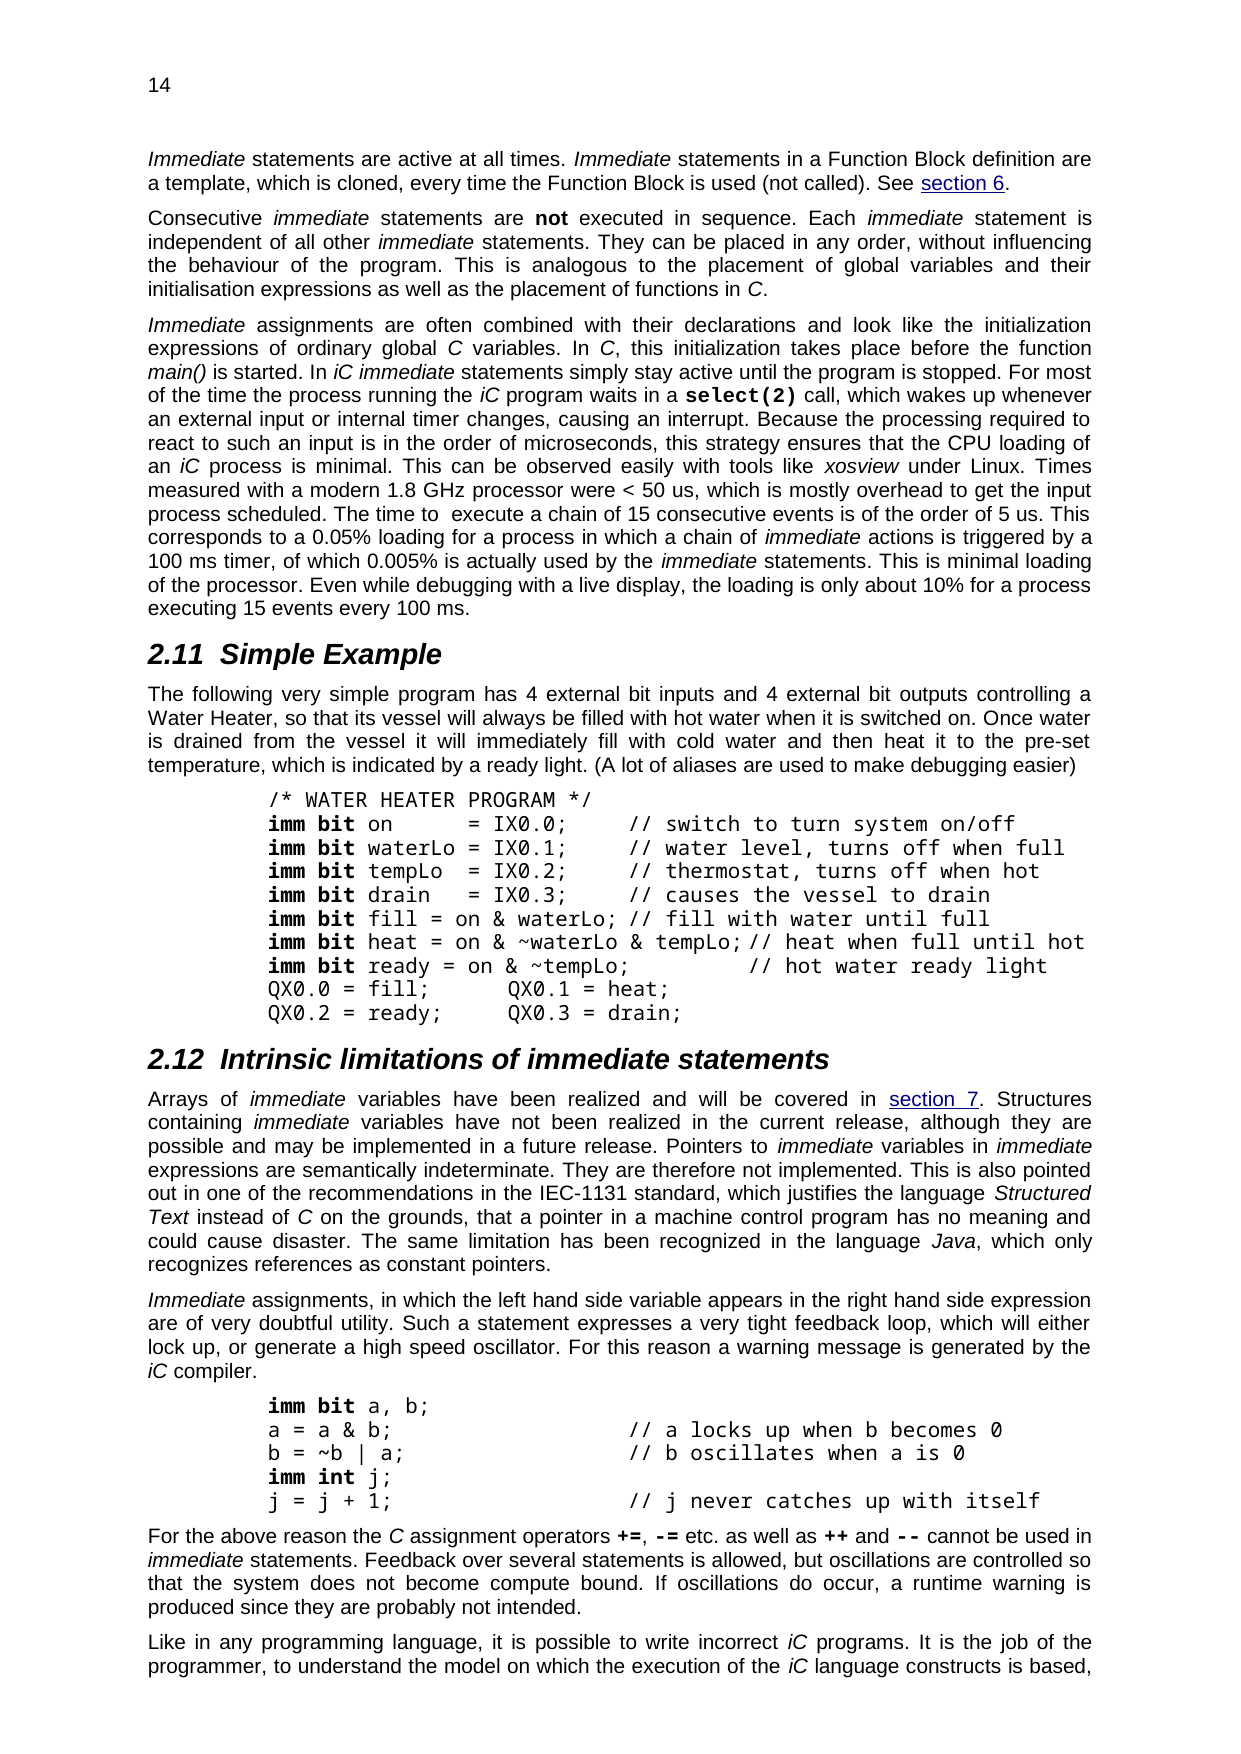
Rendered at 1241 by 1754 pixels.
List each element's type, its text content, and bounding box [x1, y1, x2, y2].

subtitle Intrinsic limitations of immediate statements [148, 1043, 1092, 1076]
text Immediate statements are active at all times. Immediate statements in a Function Block definition are a template, which is cloned, every time the Function Block is used (not called). See section 6. [148, 148, 1092, 195]
text imm bit a, b; a = a & b; // a locks up when b becomes 0 b = ~b | a; // b oscillates when a is 0 imm int j; j = j + 1; // j never catches up with itself [268, 1394, 1092, 1513]
text Consecutive immediate statements are not executed in sequence. Each immediate statement is independent of all other immediate statements. They can be placed in any order, without influencing the behaviour of the program. This is analogous to the placement of global variables and their initialisation expressions as well as the placement of functions in C. [148, 207, 1092, 301]
text For the above reason the C assignment operators +=, -= etc. as well as ++ and -- cannot be used in immediate statements. Feedback over several statements is allowed, but oscillations are controlled so that the system does not become compute bound. If oscillations do occur, a runtime warning is produced since they are probably not intended. [148, 1524, 1092, 1619]
text Immediate assignments are often combined with their declarations and look like the initialization expressions of ordinary global C variables. In C, this initialization takes place before the function main() is started. In iC immediate statements simply stay active until the program is stopped. For most of the time the process running the iC program waits in a select(2) call, which wakes up whenever an external input or internal timer changes, causing an interrupt. Because the processing required to react to such an input is in the order of microseconds, this strategy ensures that the CPU loading of an iC process is minimal. This can be observed easily with tools like xosview under Linux. Times measured with a modern 1.8 GHz processor were < 50 us, which is mostly overhead to get the input process scheduled. The time to execute a chain of 15 consecutive events is of the order of 5 us. This corresponds to a 0.05% loading for a process in which a chain of immediate actions is triggered by a 100 ms timer, of which 0.005% is actually used by the immediate statements. This is minimal loading of the processor. Even while debugging with a live display, the loading is only about 10% for a process executing 15 events every 100 ms. [148, 313, 1092, 621]
text Like in any programming language, it is possible to write incorrect iC programs. It is the job of the programmer, to understand the model on which the execution of the iC language constructs is based, [148, 1631, 1092, 1678]
text Immediate assignments, in which the left hand side variable appears in the right hand side expression are of very doubtful utility. Such a statement expresses a very tight feedback loop, which will either lock up, or generate a high speed oscillator. For this reason a warning message is generated by the iC compiler. [148, 1288, 1092, 1383]
text Arrays of immediate variables have been realized and will be covered in section 7. Structures containing immediate variables have not been realized in the current release, although they are possible and may be implemented in a future release. Pointers to immediate variables in immediate expressions are semantically indeterminate. They are therefore not implemented. This is also pointed out in one of the recommendations in the IEC-1131 standard, which justifies the language Structured Text instead of C on the grounds, that a pointer in a machine control program has no meaning and could cause disaster. The same limitation has been recognized in the language Java, which only recognizes references as constant pointers. [148, 1087, 1092, 1276]
text The following very simple program has 4 external bit inputs and 4 external bit outputs controlling a Water Heater, so that its vessel will always be filled with hot water when it is switched on. Once water is drained from the vessel it will immediately fill with cold water and then heat it to the pre-set temperature, which is indicated by a ready light. (A lot of aliases are used to make debugging easier) [148, 682, 1092, 777]
text /* WATER HEATER PROGRAM */ imm bit on = IX0.0; // switch to turn system on/off imm bit waterLo = IX0.1; // water level, turns off when full imm bit tempLo = IX0.2; // thermostat, turns off when hot imm bit drain = IX0.3; // causes the vessel to drain imm bit fill = on & waterLo; // fill with water until full imm bit heat = on & ~waterLo & tempLo; // heat when full until hot imm bit ready = on & ~tempLo; // hot water ready light QX0.0 = fill; QX0.1 = heat; QX0.2 = ready; QX0.3 = drain; [268, 789, 1092, 1025]
subtitle Simple Example [148, 638, 1092, 671]
